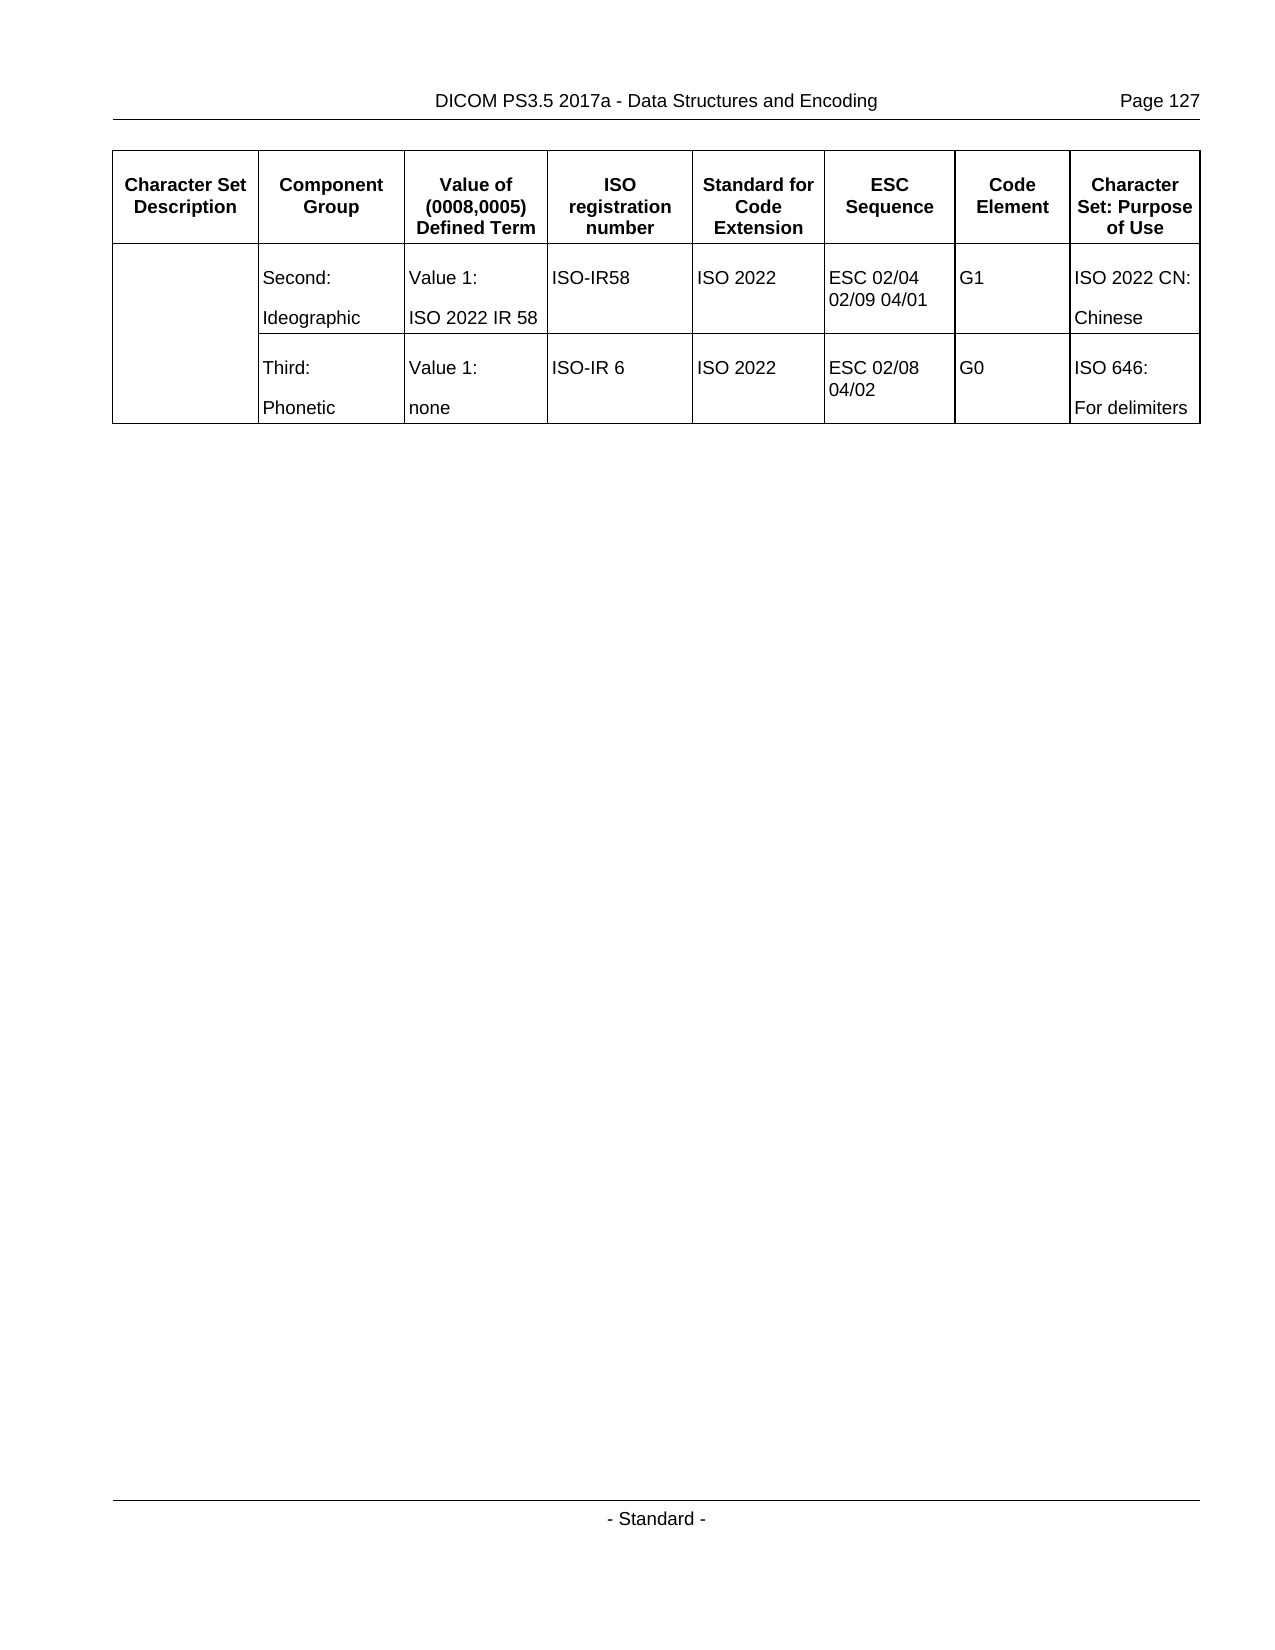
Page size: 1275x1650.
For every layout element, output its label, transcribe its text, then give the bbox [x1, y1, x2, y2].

table_cell [113, 244, 258, 423]
table_header Character Set: Purpose of Use [1071, 151, 1199, 243]
table_cell G1 [956, 244, 1069, 333]
table_cell G0 [956, 334, 1069, 423]
table_header Value of (0008,0005) Defined Term [405, 151, 547, 243]
table_header Component Group [259, 151, 404, 243]
table_cell ISO 2022 CN: Chinese [1071, 244, 1199, 333]
table_cell ISO 2022 [693, 244, 824, 333]
table_cell ISO 646: For delimiters [1071, 334, 1199, 423]
table_cell ISO-IR 6 [548, 334, 692, 423]
table_header Standard for Code Extension [693, 151, 824, 243]
table_header ISO registration number [548, 151, 692, 243]
table_cell Value 1: none [405, 334, 547, 423]
table_cell ESC 02/08 04/02 [825, 334, 954, 423]
table_header ESC Sequence [825, 151, 954, 243]
table_cell ISO-IR58 [548, 244, 692, 333]
table_cell Second: Ideographic [259, 244, 404, 333]
table_header Character Set Description [113, 151, 258, 243]
table_cell ISO 2022 [693, 334, 824, 423]
table_header Code Element [956, 151, 1069, 243]
table_cell Third: Phonetic [259, 334, 404, 423]
table_cell Value 1: ISO 2022 IR 58 [405, 244, 547, 333]
table_cell ESC 02/04 02/09 04/01 [825, 244, 954, 333]
